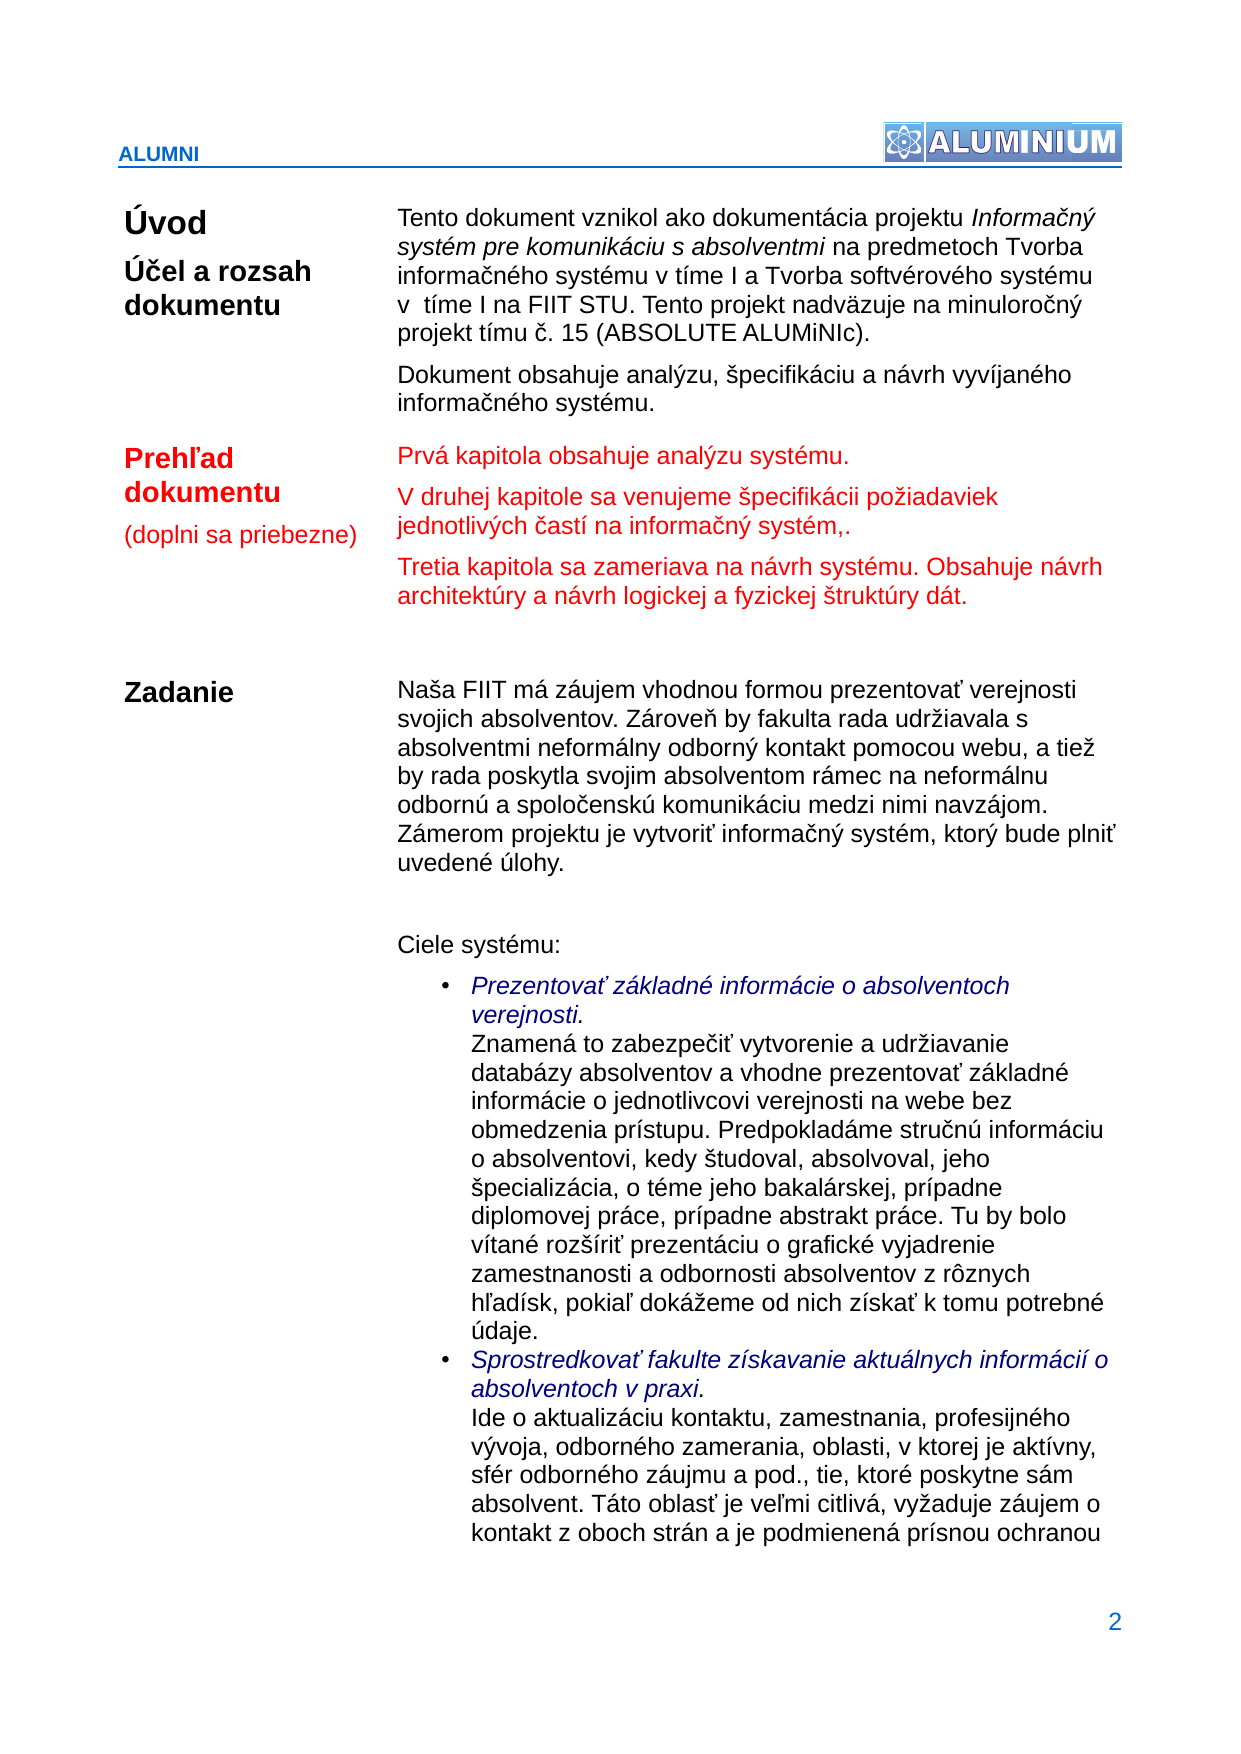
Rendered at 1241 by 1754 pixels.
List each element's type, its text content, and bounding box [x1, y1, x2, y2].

table_cell Prehľad dokumentu (doplni sa priebezne) [118, 435, 391, 669]
table_cell Naša FIIT má záujem vhodnou formou prezentovať verejnosti svojich absolventov. Zároveň by fakulta rada udržiavala s absolventmi neformálny odborný kontakt pomocou webu, a tiež by rada poskytla svojim absolventom rámec na neformálnu odbornú a spoločenskú komunikáciu medzi nimi navzájom. Zámerom projektu je vytvoriť informačný systém, ktorý bude plniť uvedené úlohy. Ciele systému: Prezentovať základné informácie o absolventoch verejnosti. Znamená to zabezpečiť vytvorenie a udržiavanie databázy absolventov a vhodne prezentovať základné informácie o jednotlivcovi verejnosti na webe bez obmedzenia prístupu. Predpokladáme stručnú informáciu o absolventovi, kedy študoval, absolvoval, jeho špecializácia, o téme jeho bakalárskej, prípadne diplomovej práce, prípadne abstrakt práce. Tu by bolo vítané rozšíriť prezentáciu o grafické vyjadrenie zamestnanosti a odbornosti absolventov z rôznych hľadísk, pokiaľ dokážeme od nich získať k tomu potrebné údaje. Sprostredkovať fakulte získavanie aktuálnych informácií o absolventoch v praxi. Ide o aktualizáciu kontaktu, zamestnania, profesijného vývoja, odborného zamerania, oblasti, v ktorej je aktívny, sfér odborného záujmu a pod., tie, ktoré poskytne sám absolvent. Táto oblasť je veľmi citlivá, vyžaduje záujem o kontakt z oboch strán a je podmienená prísnou ochranou [391, 669, 1122, 1552]
table_cell Zadanie [118, 669, 391, 1552]
table_header Úvod Účel a rozsah dokumentu [118, 198, 391, 435]
table_header Tento dokument vznikol ako dokumentácia projektu Informačný systém pre komunikáciu s absolventmi na predmetoch Tvorba informačného systému v tíme I a Tvorba softvérového systému v tíme I na FIIT STU. Tento projekt nadväzuje na minuloročný projekt tímu č. 15 (ABSOLUTE ALUMiNIc). Dokument obsahuje analýzu, špecifikáciu a návrh vyvíjaného informačného systému. [391, 198, 1122, 435]
table_cell Prvá kapitola obsahuje analýzu systému. V druhej kapitole sa venujeme špecifikácii požiadaviek jednotlivých častí na informačný systém,. Tretia kapitola sa zameriava na návrh systému. Obsahuje návrh architektúry a návrh logickej a fyzickej štruktúry dát. [391, 435, 1122, 669]
